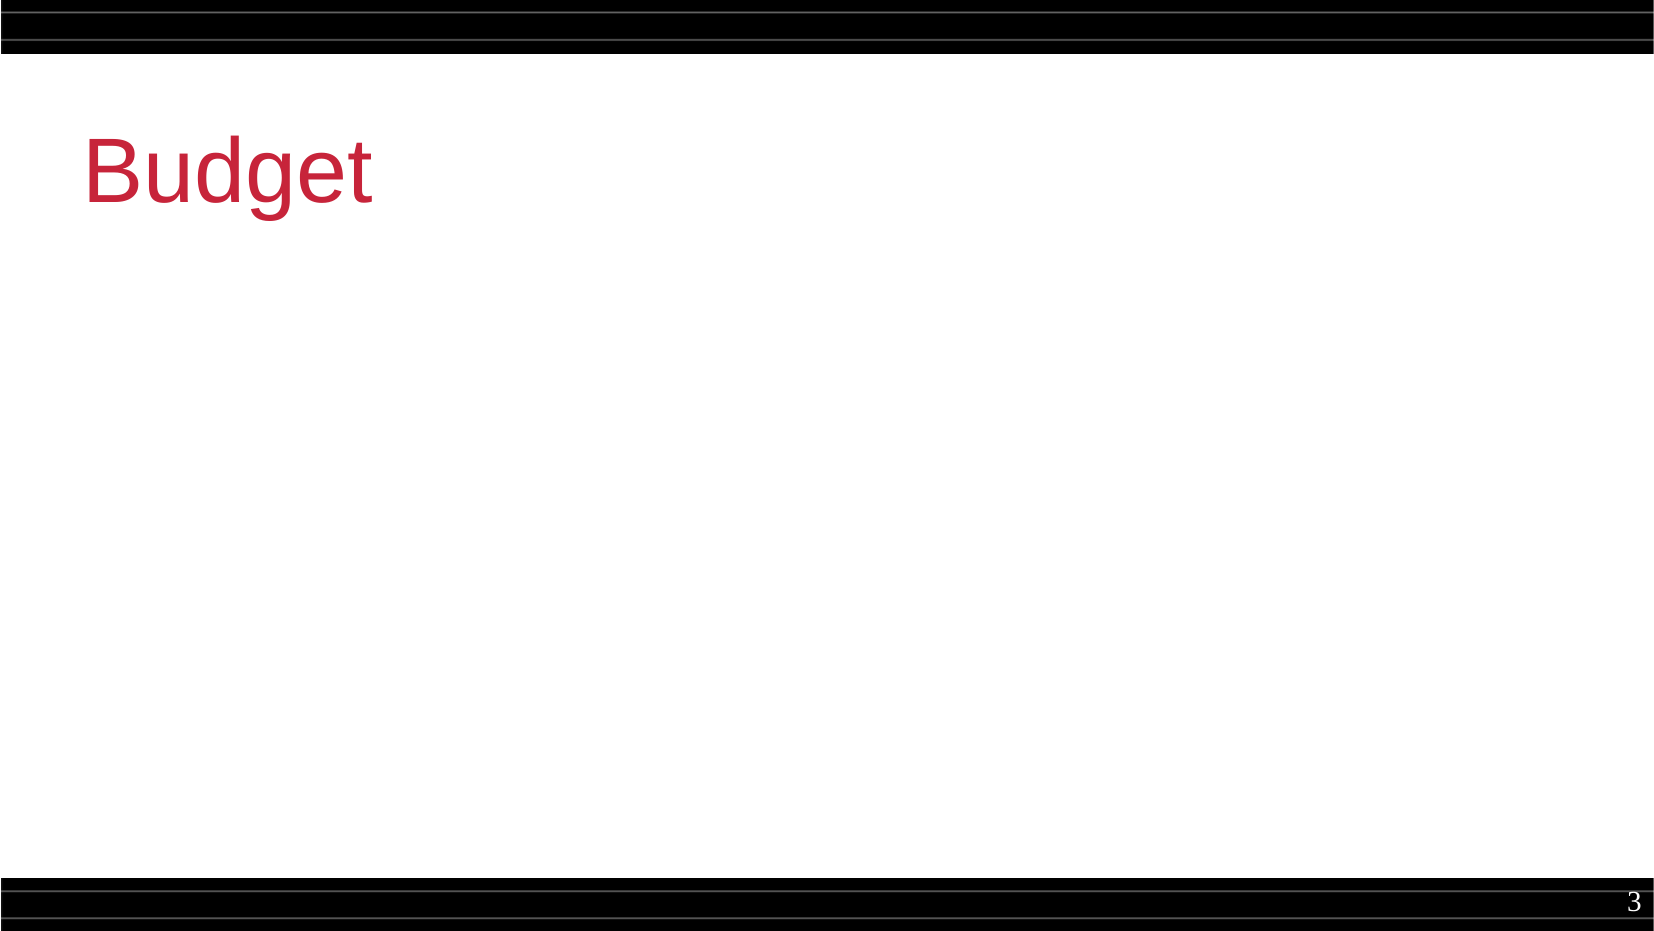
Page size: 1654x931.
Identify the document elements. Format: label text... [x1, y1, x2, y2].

picture [1, 878, 1654, 931]
picture [1, 0, 1654, 54]
title Budget [82, 92, 1571, 249]
